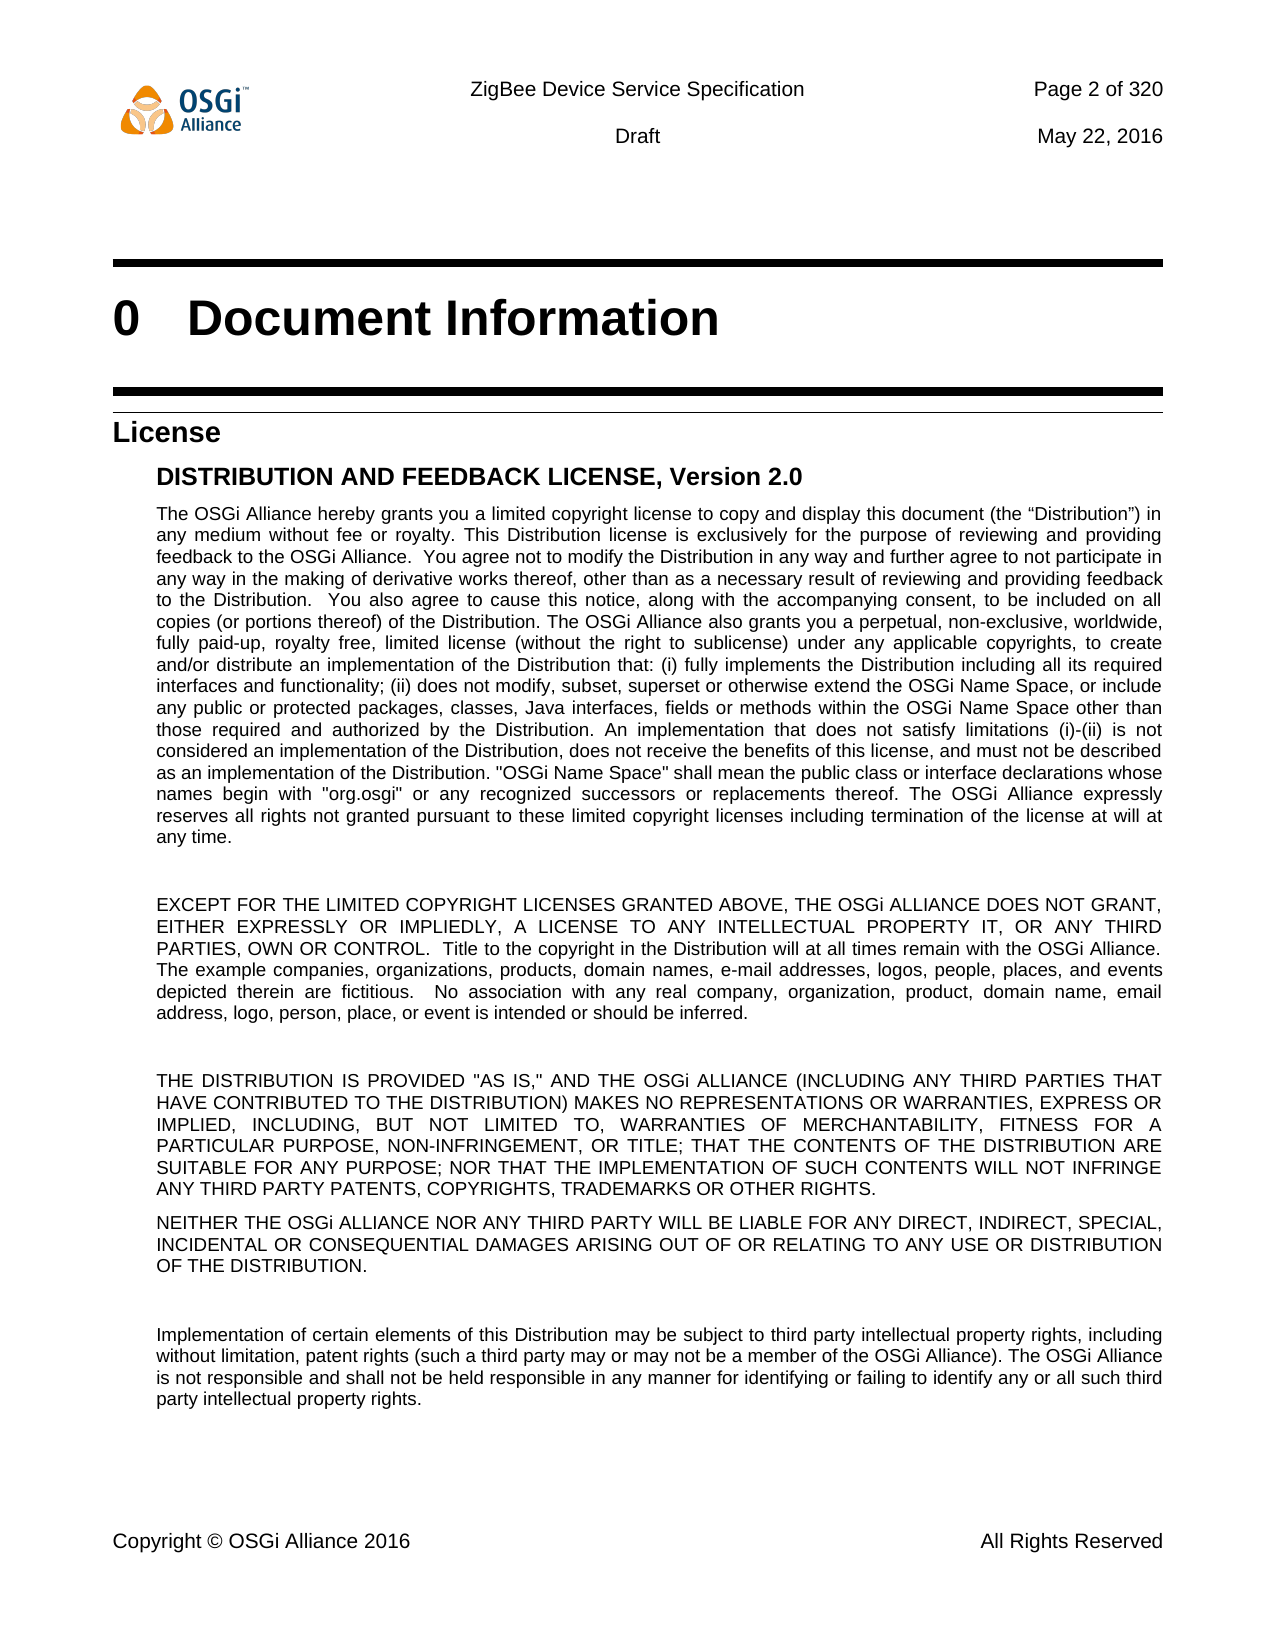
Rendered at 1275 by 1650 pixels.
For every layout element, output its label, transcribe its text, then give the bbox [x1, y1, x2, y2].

text EXCEPT FOR THE LIMITED COPYRIGHT LICENSES GRANTED ABOVE, THE OSGi ALLIANCE DOES NOT GRANT, EITHER EXPRESSLY OR IMPLIEDLY, A LICENSE TO ANY INTELLECTUAL PROPERTY IT, OR ANY THIRD PARTIES, OWN OR CONTROL. Title to the copyright in the Distribution will at all times remain with the OSGi Alliance. The example companies, organizations, products, domain names, e-mail addresses, logos, people, places, and events depicted therein are fictitious. No association with any real company, organization, product, domain name, email address, logo, person, place, or event is intended or should be inferred. [156, 894, 1163, 1024]
text NEITHER THE OSGi ALLIANCE NOR ANY THIRD PARTY WILL BE LIABLE FOR ANY DIRECT, INDIRECT, SPECIAL, INCIDENTAL OR CONSEQUENTIAL DAMAGES ARISING OUT OF OR RELATING TO ANY USE OR DISTRIBUTION OF THE DISTRIBUTION. [156, 1212, 1163, 1277]
text THE DISTRIBUTION IS PROVIDED "AS IS," AND THE OSGi ALLIANCE (INCLUDING ANY THIRD PARTIES THAT HAVE CONTRIBUTED TO THE DISTRIBUTION) MAKES NO REPRESENTATIONS OR WARRANTIES, EXPRESS OR IMPLIED, INCLUDING, BUT NOT LIMITED TO, WARRANTIES OF MERCHANTABILITY, FITNESS FOR A PARTICULAR PURPOSE, NON-INFRINGEMENT, OR TITLE; THAT THE CONTENTS OF THE DISTRIBUTION ARE SUITABLE FOR ANY PURPOSE; NOR THAT THE IMPLEMENTATION OF SUCH CONTENTS WILL NOT INFRINGE ANY THIRD PARTY PATENTS, COPYRIGHTS, TRADEMARKS OR OTHER RIGHTS. [156, 1070, 1163, 1199]
subtitle Document Information [112, 260, 1163, 396]
text Implementation of certain elements of this Distribution may be subject to third party intellectual property rights, including without limitation, patent rights (such a third party may or may not be a member of the OSGi Alliance). The OSGi Alliance is not responsible and shall not be held responsible in any manner for identifying or failing to identify any or all such third party intellectual property rights. [156, 1323, 1163, 1409]
subtitle License [112, 413, 1163, 449]
text DISTRIBUTION AND FEEDBACK LICENSE, Version 2.0 [156, 461, 1163, 490]
picture [113, 78, 257, 142]
text The OSGi Alliance hereby grants you a limited copyright license to copy and display this document (the “Distribution”) in any medium without fee or royalty. This Distribution license is exclusively for the purpose of reviewing and providing feedback to the OSGi Alliance. You agree not to modify the Distribution in any way and further agree to not participate in any way in the making of derivative works thereof, other than as a necessary result of reviewing and providing feedback to the Distribution. You also agree to cause this notice, along with the accompanying consent, to be included on all copies (or portions thereof) of the Distribution. The OSGi Alliance also grants you a perpetual, non-exclusive, worldwide, fully paid-up, royalty free, limited license (without the right to sublicense) under any applicable copyrights, to create and/or distribute an implementation of the Distribution that: (i) fully implements the Distribution including all its required interfaces and functionality; (ii) does not modify, subset, superset or otherwise extend the OSGi Name Space, or include any public or protected packages, classes, Java interfaces, fields or methods within the OSGi Name Space other than those required and authorized by the Distribution. An implementation that does not satisfy limitations (i)-(ii) is not considered an implementation of the Distribution, does not receive the benefits of this license, and must not be described as an implementation of the Distribution. "OSGi Name Space" shall mean the public class or interface declarations whose names begin with "org.osgi" or any recognized successors or replacements thereof. The OSGi Alliance expressly reserves all rights not granted pursuant to these limited copyright licenses including termination of the license at will at any time. [156, 503, 1163, 848]
